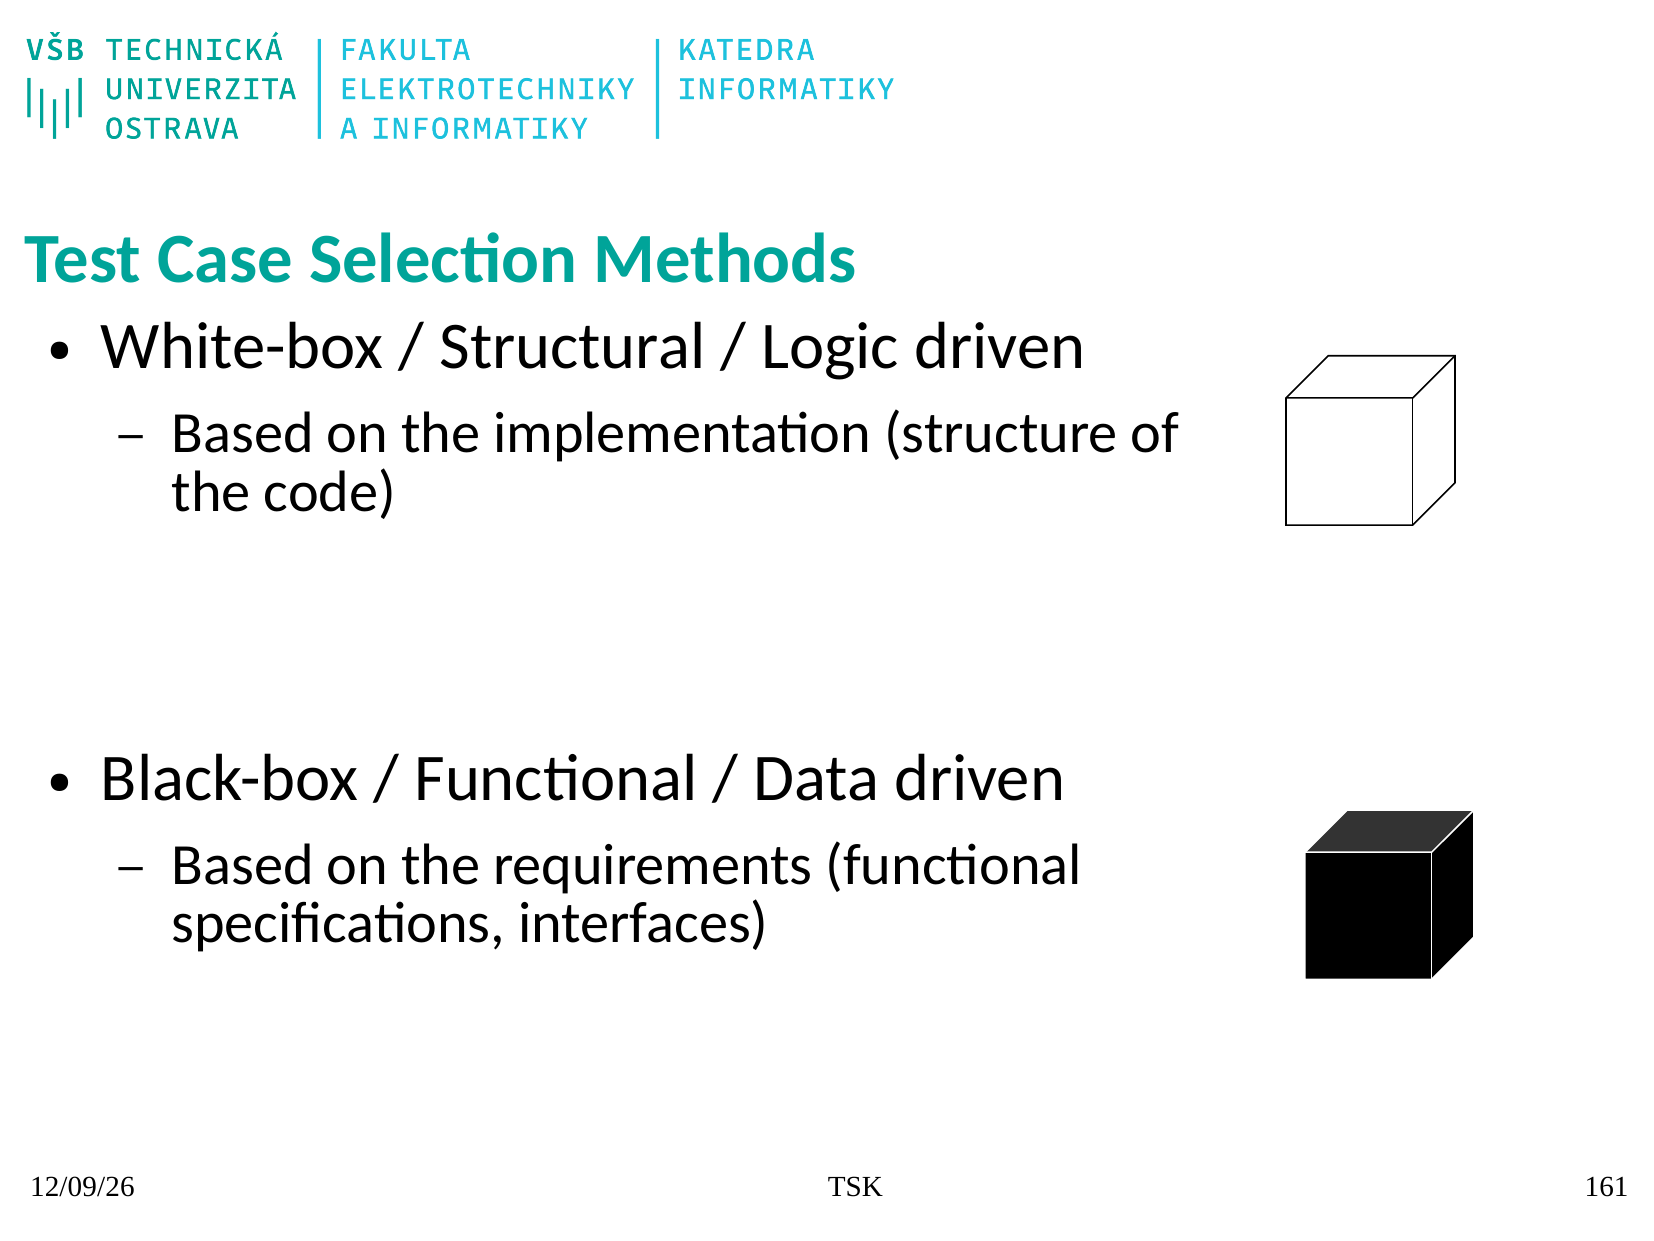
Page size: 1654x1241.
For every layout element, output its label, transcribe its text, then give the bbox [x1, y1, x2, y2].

text_box [1305, 811, 1474, 980]
list White-box / Structural / Logic driven Based on the implementation (structure of the code) [30, 318, 1261, 714]
title Test Case Selection Methods [24, 169, 1629, 300]
list Black-box / Functional / Data driven Based on the requirements (functional specifications, interfaces) [30, 750, 1261, 1145]
picture [26, 31, 894, 139]
